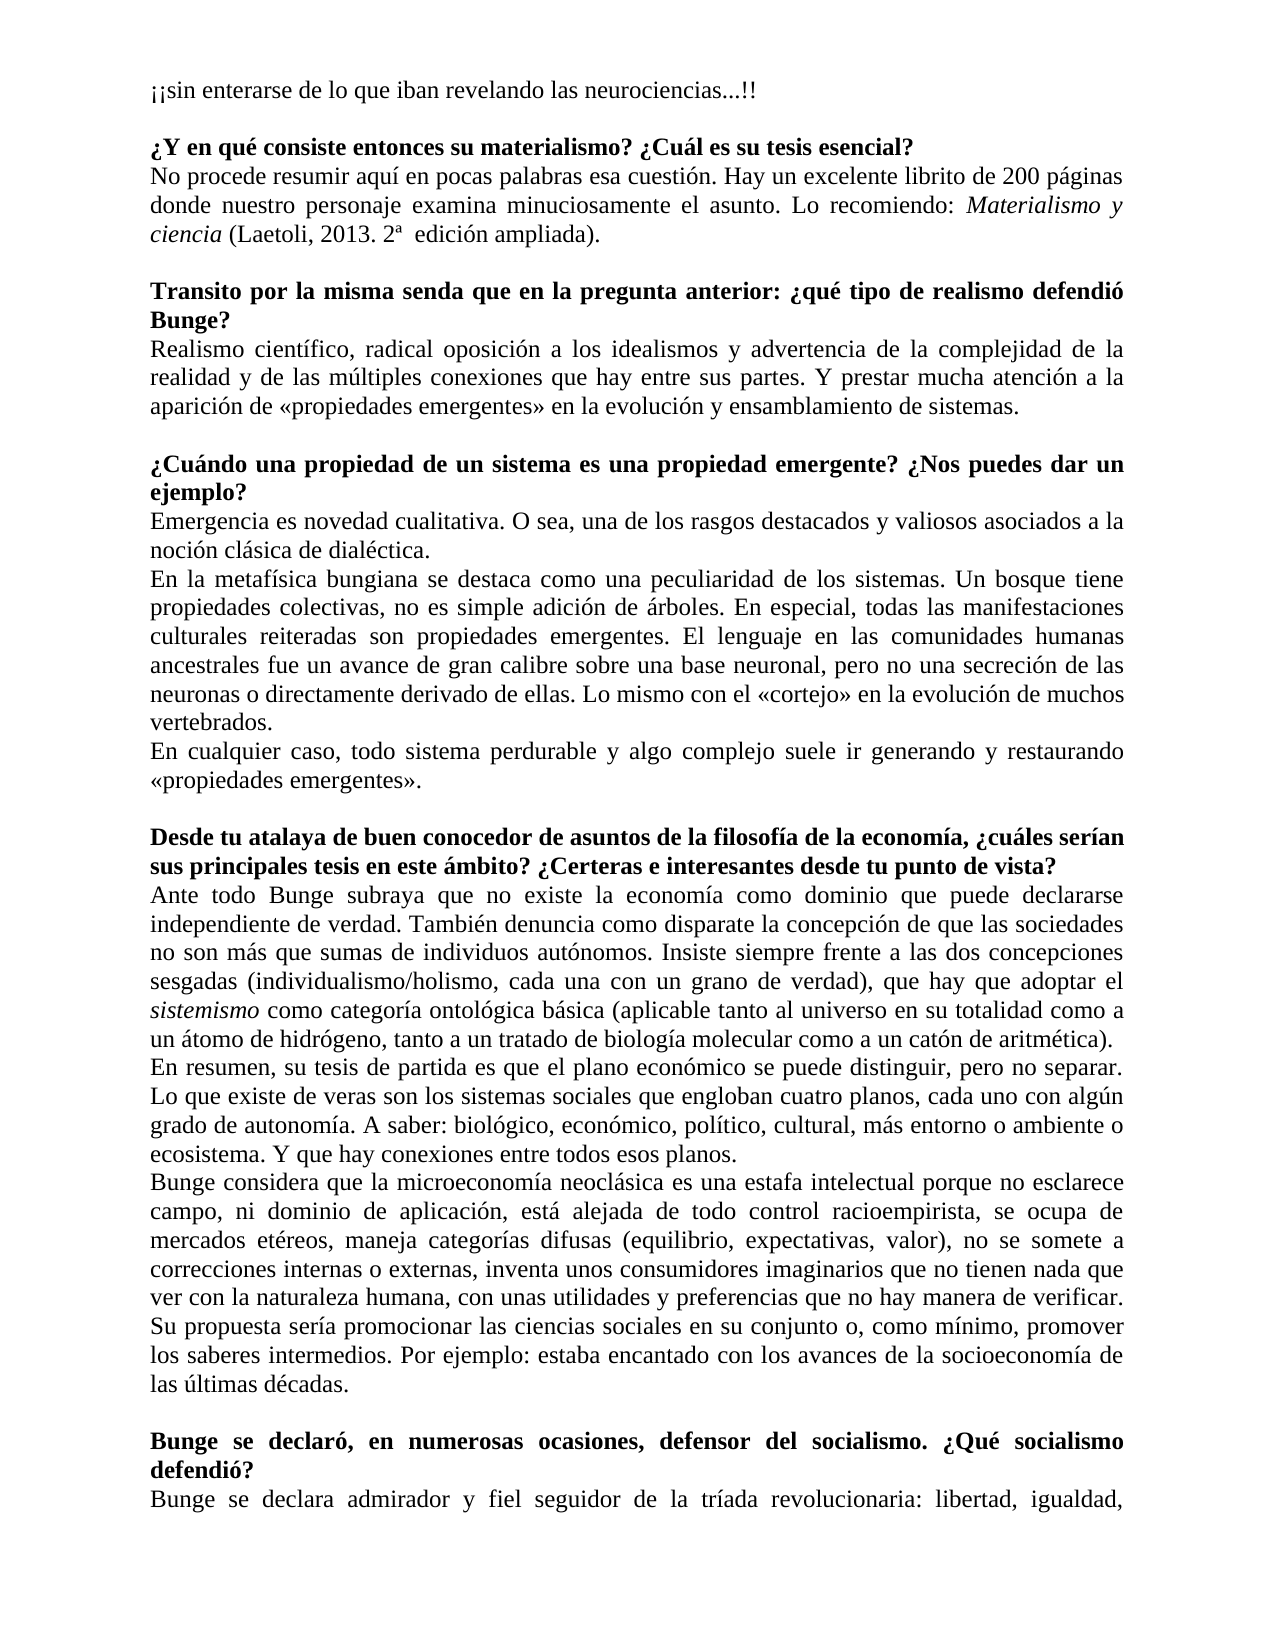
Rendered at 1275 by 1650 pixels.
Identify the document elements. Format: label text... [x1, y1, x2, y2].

text Bunge se declara admirador y fiel seguidor de la tríada revolucionaria: libertad, igualdad, [150, 1484, 1125, 1512]
text Bunge se declaró, en numerosas ocasiones, defensor del socialismo. ¿Qué socialismo defendió? [150, 1426, 1125, 1484]
text ¿Y en qué consiste entonces su materialismo? ¿Cuál es su tesis esencial? [150, 132, 1125, 161]
text Emergencia es novedad cualitativa. O sea, una de los rasgos destacados y valiosos asociados a la noción clásica de dialéctica. [150, 506, 1125, 564]
text En cualquier caso, todo sistema perdurable y algo complejo suele ir generando y restaurando «propiedades emergentes». [150, 736, 1125, 794]
text Desde tu atalaya de buen conocedor de asuntos de la filosofía de la economía, ¿cuáles serían sus principales tesis en este ámbito? ¿Certeras e interesantes desde tu punto de vista? [150, 822, 1125, 880]
text En resumen, su tesis de partida es que el plano económico se puede distinguir, pero no separar. Lo que existe de veras son los sistemas sociales que engloban cuatro planos, cada uno con algún grado de autonomía. A saber: biológico, económico, político, cultural, más entorno o ambiente o ecosistema. Y que hay conexiones entre todos esos planos. [150, 1052, 1125, 1167]
text En la metafísica bungiana se destaca como una peculiaridad de los sistemas. Un bosque tiene propiedades colectivas, no es simple adición de árboles. En especial, todas las manifestaciones culturales reiteradas son propiedades emergentes. El lenguaje en las comunidades humanas ancestrales fue un avance de gran calibre sobre una base neuronal, pero no una secreción de las neuronas o directamente derivado de ellas. Lo mismo con el «cortejo» en la evolución de muchos vertebrados. [150, 564, 1125, 736]
text Realismo científico, radical oposición a los idealismos y advertencia de la complejidad de la realidad y de las múltiples conexiones que hay entre sus partes. Y prestar mucha atención a la aparición de «propiedades emergentes» en la evolución y ensamblamiento de sistemas. [150, 334, 1125, 420]
text Ante todo Bunge subraya que no existe la economía como dominio que puede declararse independiente de verdad. También denuncia como disparate la concepción de que las sociedades no son más que sumas de individuos autónomos. Insiste siempre frente a las dos concepciones sesgadas (individualismo/holismo, cada una con un grano de verdad), que hay que adoptar el sistemismo como categoría ontológica básica (aplicable tanto al universo en su totalidad como a un átomo de hidrógeno, tanto a un tratado de biología molecular como a un catón de aritmética). [150, 880, 1125, 1052]
text No procede resumir aquí en pocas palabras esa cuestión. Hay un excelente librito de 200 páginas donde nuestro personaje examina minuciosamente el asunto. Lo recomiendo: Materialismo y ciencia (Laetoli, 2013. 2ª edición ampliada). [150, 161, 1125, 247]
text ¿Cuándo una propiedad de un sistema es una propiedad emergente? ¿Nos puedes dar un ejemplo? [150, 449, 1125, 506]
text ¡¡sin enterarse de lo que iban revelando las neurociencias...!! [150, 75, 1125, 104]
text Transito por la misma senda que en la pregunta anterior: ¿qué tipo de realismo defendió Bunge? [150, 276, 1125, 334]
text Bunge considera que la microeconomía neoclásica es una estafa intelectual porque no esclarece campo, ni dominio de aplicación, está alejada de todo control racioempirista, se ocupa de mercados etéreos, maneja categorías difusas (equilibrio, expectativas, valor), no se somete a correcciones internas o externas, inventa unos consumidores imaginarios que no tienen nada que ver con la naturaleza humana, con unas utilidades y preferencias que no hay manera de verificar. Su propuesta sería promocionar las ciencias sociales en su conjunto o, como mínimo, promover los saberes intermedios. Por ejemplo: estaba encantado con los avances de la socioeconomía de las últimas décadas. [150, 1167, 1125, 1397]
